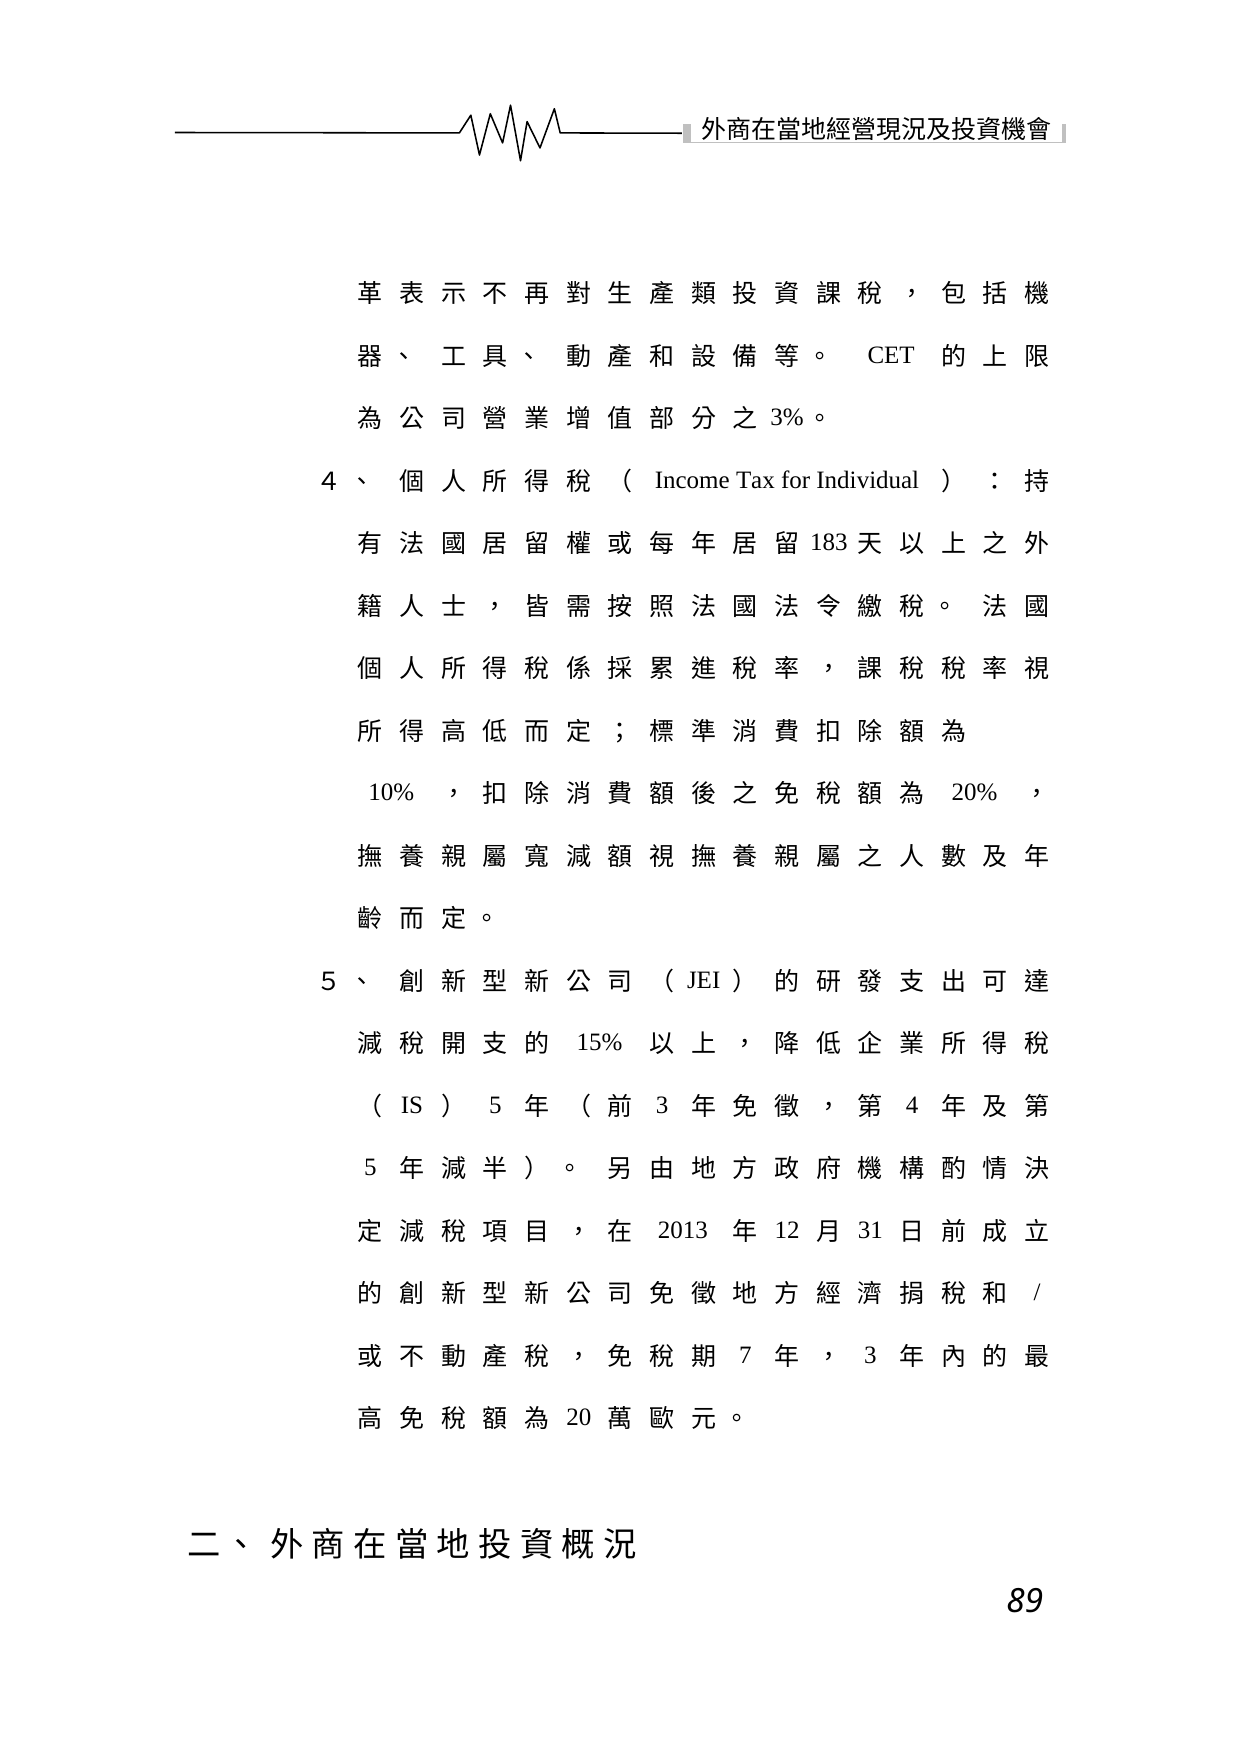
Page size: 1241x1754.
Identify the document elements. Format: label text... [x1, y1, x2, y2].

text ５、創新型新公司（JEI）的研發支出可達減稅開支的15%以上，降低企業所得稅（IS）5年（前3年免徵，第4年及第5年減半）。另由地方政府機構酌情決定減稅項目，在2013年12月31日前成立的創新型新公司免徵地方經濟捐稅和/或不動產稅，免稅期7年，3年內的最高免稅額為20萬歐元。 [281, 938, 1058, 1438]
text 革表示不再對生產類投資課稅，包括機器、工具、動產和設備等。CET的上限為公司營業增值部分之3%。 [281, 250, 1058, 438]
text ４、個人所得稅（Income Tax for Individual）：持有法國居留權或每年居留183天以上之外籍人士，皆需按照法國法令繳稅。法國個人所得稅係採累進稅率，課稅稅率視所得高低而定；標準消費扣除額為10%，扣除消費額後之免稅額為20%，撫養親屬寬減額視撫養親屬之人數及年齡而定。 [281, 438, 1058, 938]
text 二、外商在當地投資概況 [183, 1500, 1058, 1563]
